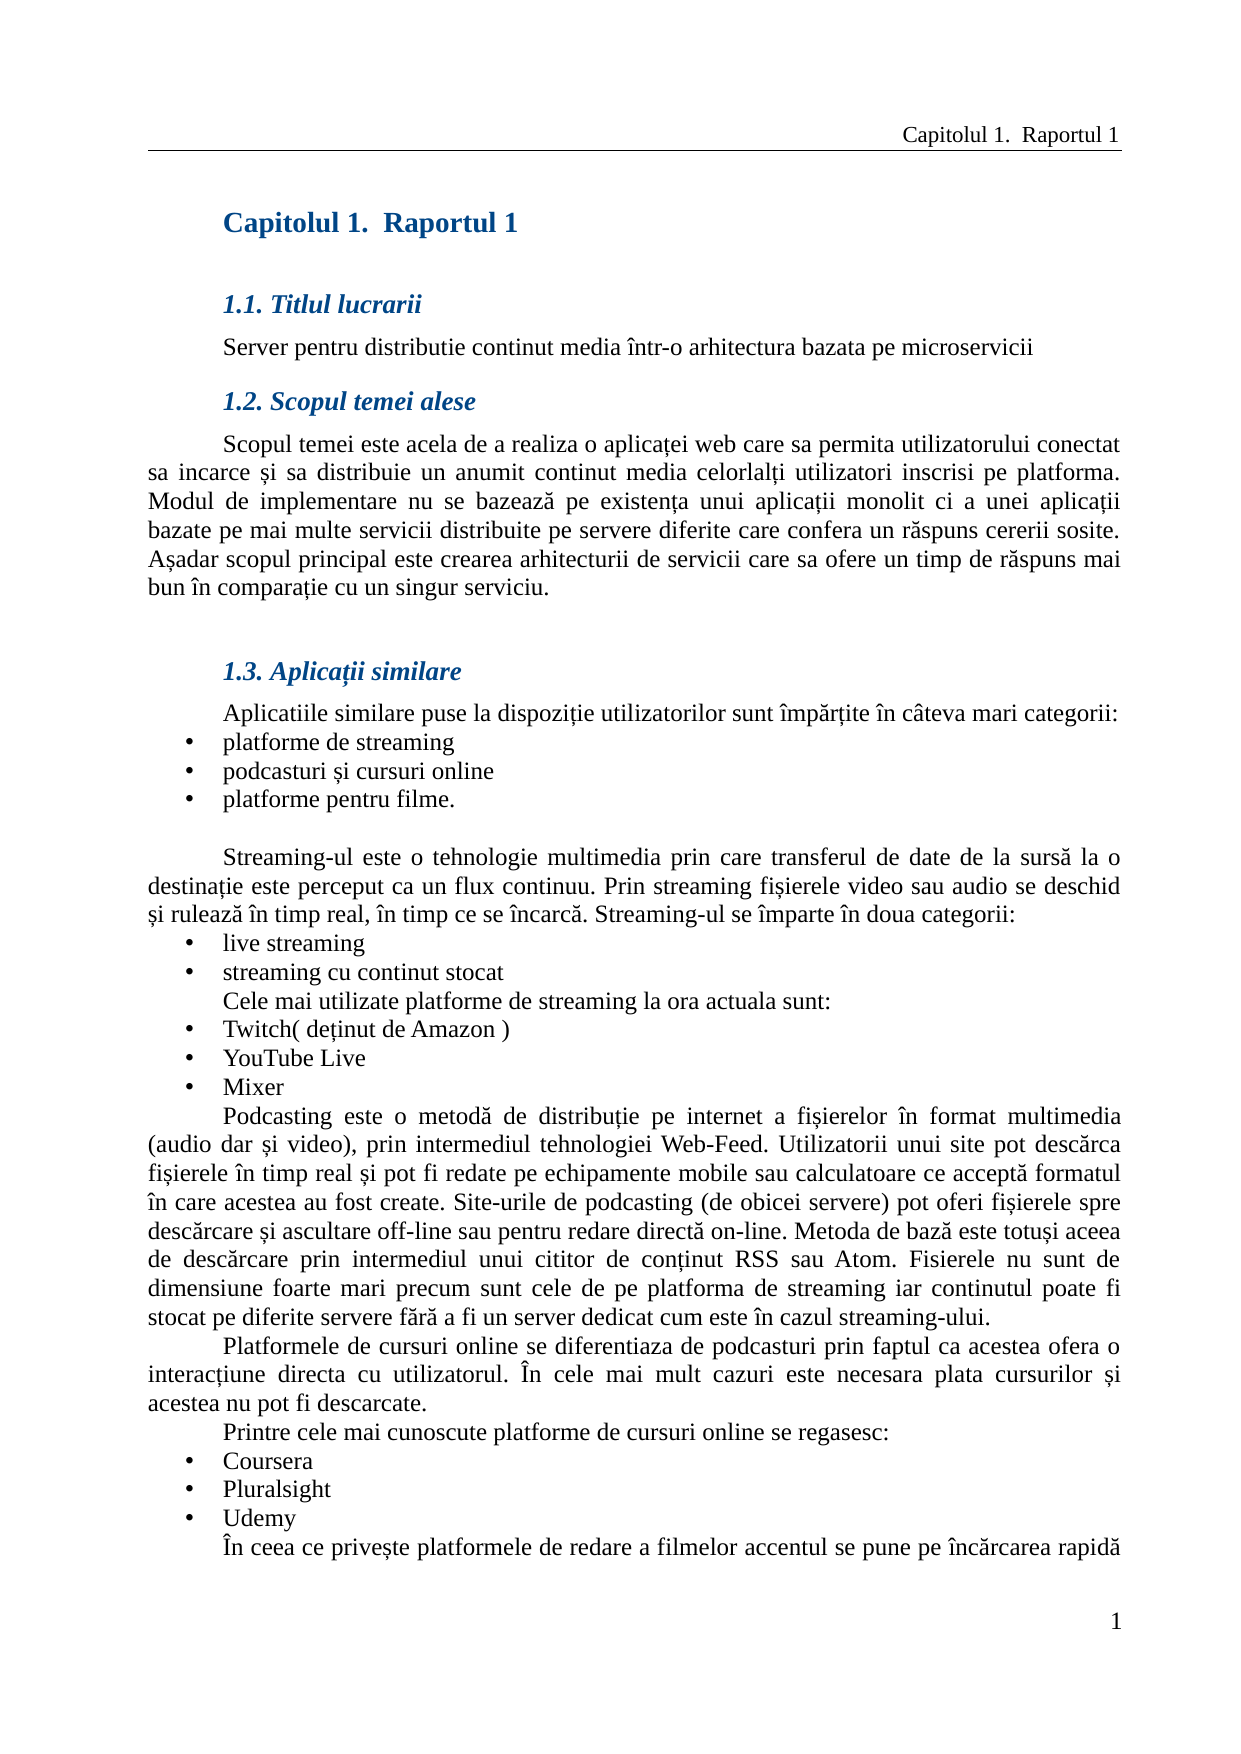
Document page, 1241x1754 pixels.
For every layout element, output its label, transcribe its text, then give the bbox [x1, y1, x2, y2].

text Streaming-ul este o tehnologie multimedia prin care transferul de date de la sursă la o destinație este perceput ca un flux continuu. Prin streaming fișierele video sau audio se deschid și rulează în timp real, în timp ce se încarcă. Streaming-ul se împarte în doua categorii: [148, 842, 1122, 928]
text Platformele de cursuri online se diferentiaza de podcasturi prin faptul ca acestea ofera o interacțiune directa cu utilizatorul. În cele mai mult cazuri este necesara plata cursurilor și acestea nu pot fi descarcate. [148, 1331, 1122, 1417]
text Podcasting este o metodă de distribuție pe internet a fișierelor în format multimedia (audio dar și video), prin intermediul tehnologiei Web-Feed. Utilizatorii unui site pot descărca fișierele în timp real și pot fi redate pe echipamente mobile sau calculatoare ce acceptă formatul în care acestea au fost create. Site-urile de podcasting (de obicei servere) pot oferi fișierele spre descărcare și ascultare off-line sau pentru redare directă on-line. Metoda de bază este totuși aceea de descărcare prin intermediul unui cititor de conținut RSS sau Atom. Fisierele nu sunt de dimensiune foarte mari precum sunt cele de pe platforma de streaming iar continutul poate fi stocat pe diferite servere fără a fi un server dedicat cum este în cazul streaming-ului. [148, 1101, 1122, 1331]
list platforme pentru filme. [185, 784, 1122, 813]
subtitle Raportul 1 [148, 205, 1122, 238]
list Coursera [185, 1446, 1122, 1474]
list YouTube Live [185, 1043, 1122, 1072]
text Printre cele mai cunoscute platforme de cursuri online se regasesc: [148, 1417, 1122, 1446]
text Scopul temei este acela de a realiza o aplicaței web care sa permita utilizatorului conectat sa incarce și sa distribuie un anumit continut media celorlalți utilizatori inscrisi pe platforma. Modul de implementare nu se bazează pe existența unui aplicații monolit ci a unei aplicații bazate pe mai multe servicii distribuite pe servere diferite care confera un răspuns cererii sosite. Așadar scopul principal este crearea arhitecturii de servicii care sa ofere un timp de răspuns mai bun în comparație cu un singur serviciu. [148, 429, 1122, 601]
list live streaming [185, 928, 1122, 957]
list platforme de streaming [185, 727, 1122, 756]
list Twitch( deținut de Amazon ) [185, 1014, 1122, 1043]
list streaming cu continut stocat [185, 957, 1122, 986]
text În ceea ce privește platformele de redare a filmelor accentul se pune pe încărcarea rapidă [148, 1532, 1122, 1561]
list Mixer [185, 1072, 1122, 1101]
subtitle Aplicații similare [223, 655, 1122, 686]
text Cele mai utilizate platforme de streaming la ora actuala sunt: [148, 986, 1122, 1014]
list Udemy [185, 1503, 1122, 1532]
subtitle Titlul lucrarii [223, 288, 1122, 319]
list Pluralsight [185, 1474, 1122, 1503]
list podcasturi și cursuri online [185, 756, 1122, 784]
text Aplicatiile similare puse la dispoziție utilizatorilor sunt împărțite în câteva mari categorii: [148, 698, 1122, 727]
text Server pentru distributie continut media într-o arhitectura bazata pe microservicii [148, 332, 1122, 360]
subtitle Scopul temei alese [223, 385, 1122, 416]
